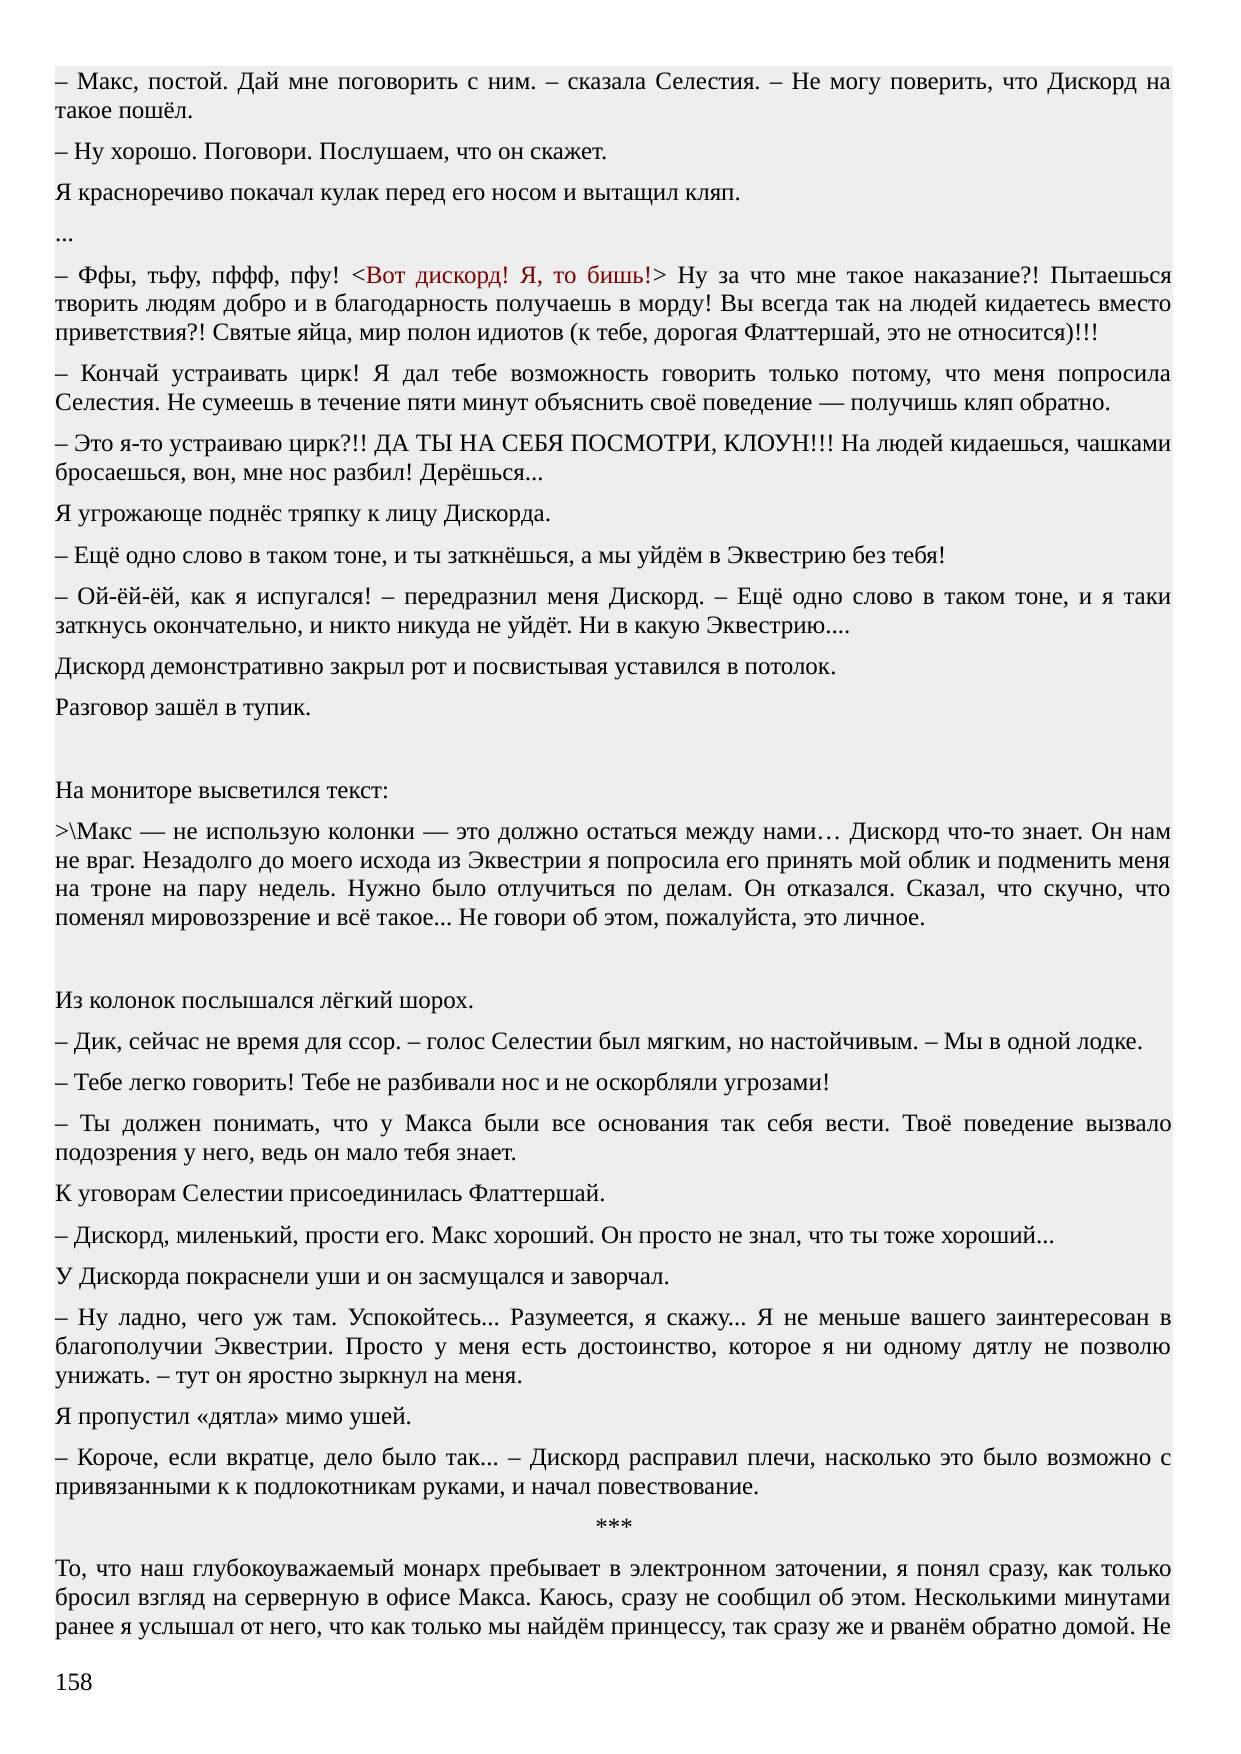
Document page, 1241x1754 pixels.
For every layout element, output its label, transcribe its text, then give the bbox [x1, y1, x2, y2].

text – Кончай устраивать цирк! Я дал тебе возможность говорить только потому, что меня попросила Селестия. Не сумеешь в течение пяти минут объяснить своё поведение — получишь кляп обратно. [55, 358, 1173, 416]
text – Ой-ёй-ёй, как я испугался! – передразнил меня Дискорд. – Ещё одно слово в таком тоне, и я таки заткнусь окончательно, и никто никуда не уйдёт. Ни в какую Эквестрию.... [55, 581, 1173, 638]
text >\Макс — не использую колонки — это должно остаться между нами… Дискорд что-то знает. Он нам не враг. Незадолго до моего исхода из Эквестрии я попросила его принять мой облик и подменить меня на троне на пару недель. Нужно было отлучиться по делам. Он отказался. Сказал, что скучно, что поменял мировоззрение и всё такое... Не говори об этом, пожалуйста, это личное. [55, 816, 1173, 931]
text – Ещё одно слово в таком тоне, и ты заткнёшься, а мы уйдём в Эквестрию без тебя! [55, 540, 1173, 568]
text Дискорд демонстративно закрыл рот и посвистывая уставился в потолок. [55, 651, 1173, 680]
text На мониторе высветился текст: [55, 775, 1173, 803]
text Я красноречиво покачал кулак перед его носом и вытащил кляп. [55, 177, 1173, 206]
text – Это я-то устраиваю цирк?!! ДА ТЫ НА СЕБЯ ПОСМОТРИ, КЛОУН!!! На людей кидаешься, чашками бросаешься, вон, мне нос разбил! Дерёшься... [55, 428, 1173, 486]
text – Короче, если вкратце, дело было так... – Дискорд расправил плечи, насколько это было возможно с привязанными к к подлокотникам руками, и начал повествование. [55, 1442, 1173, 1500]
text У Дискорда покраснели уши и он засмущался и заворчал. [55, 1261, 1173, 1290]
text Разговор зашёл в тупик. [55, 692, 1173, 721]
text К уговорам Селестии присоединилась Флаттершай. [55, 1178, 1173, 1207]
text – Ну ладно, чего уж там. Успокойтесь... Разумеется, я скажу... Я не меньше вашего заинтересован в благополучии Эквестрии. Просто у меня есть достоинство, которое я ни одному дятлу не позволю унижать. – тут он яростно зыркнул на меня. [55, 1302, 1173, 1388]
text Из колонок послышался лёгкий шорох. [55, 985, 1173, 1013]
text – Макс, постой. Дай мне поговорить с ним. – сказала Селестия. – Не могу поверить, что Дискорд на такое пошёл. [55, 66, 1173, 123]
text – Ты должен понимать, что у Макса были все основания так себя вести. Твоё поведение вызвало подозрения у него, ведь он мало тебя знает. [55, 1108, 1173, 1166]
text – Дискорд, миленький, прости его. Макс хороший. Он просто не знал, что ты тоже хороший... [55, 1220, 1173, 1248]
text – Ну хорошо. Поговори. Послушаем, что он скажет. [55, 136, 1173, 165]
text *** [55, 1512, 1173, 1541]
text – Тебе легко говорить! Тебе не разбивали нос и не оскорбляли угрозами! [55, 1067, 1173, 1096]
text Я угрожающе поднёс тряпку к лицу Дискорда. [55, 498, 1173, 527]
text – Дик, сейчас не время для ссор. – голос Селестии был мягким, но настойчивым. – Мы в одной лодке. [55, 1026, 1173, 1055]
text – Ффы, тьфу, пффф, пфу! <Вот дискорд! Я, то бишь!> Ну за что мне такое наказание?! Пытаешься творить людям добро и в благодарность получаешь в морду! Вы всегда так на людей кидаетесь вместо приветствия?! Святые яйца, мир полон идиотов (к тебе, дорогая Флаттершай, это не относится)!!! [55, 260, 1173, 346]
text Я пропустил «дятла» мимо ушей. [55, 1401, 1173, 1430]
text То, что наш глубокоуважаемый монарх пребывает в электронном заточении, я понял сразу, как только бросил взгляд на серверную в офисе Макса. Каюсь, сразу не сообщил об этом. Несколькими минутами ранее я услышал от него, что как только мы найдём принцессу, так сразу же и рванём обратно домой. Не [55, 1553, 1173, 1640]
text ... [55, 218, 1173, 247]
